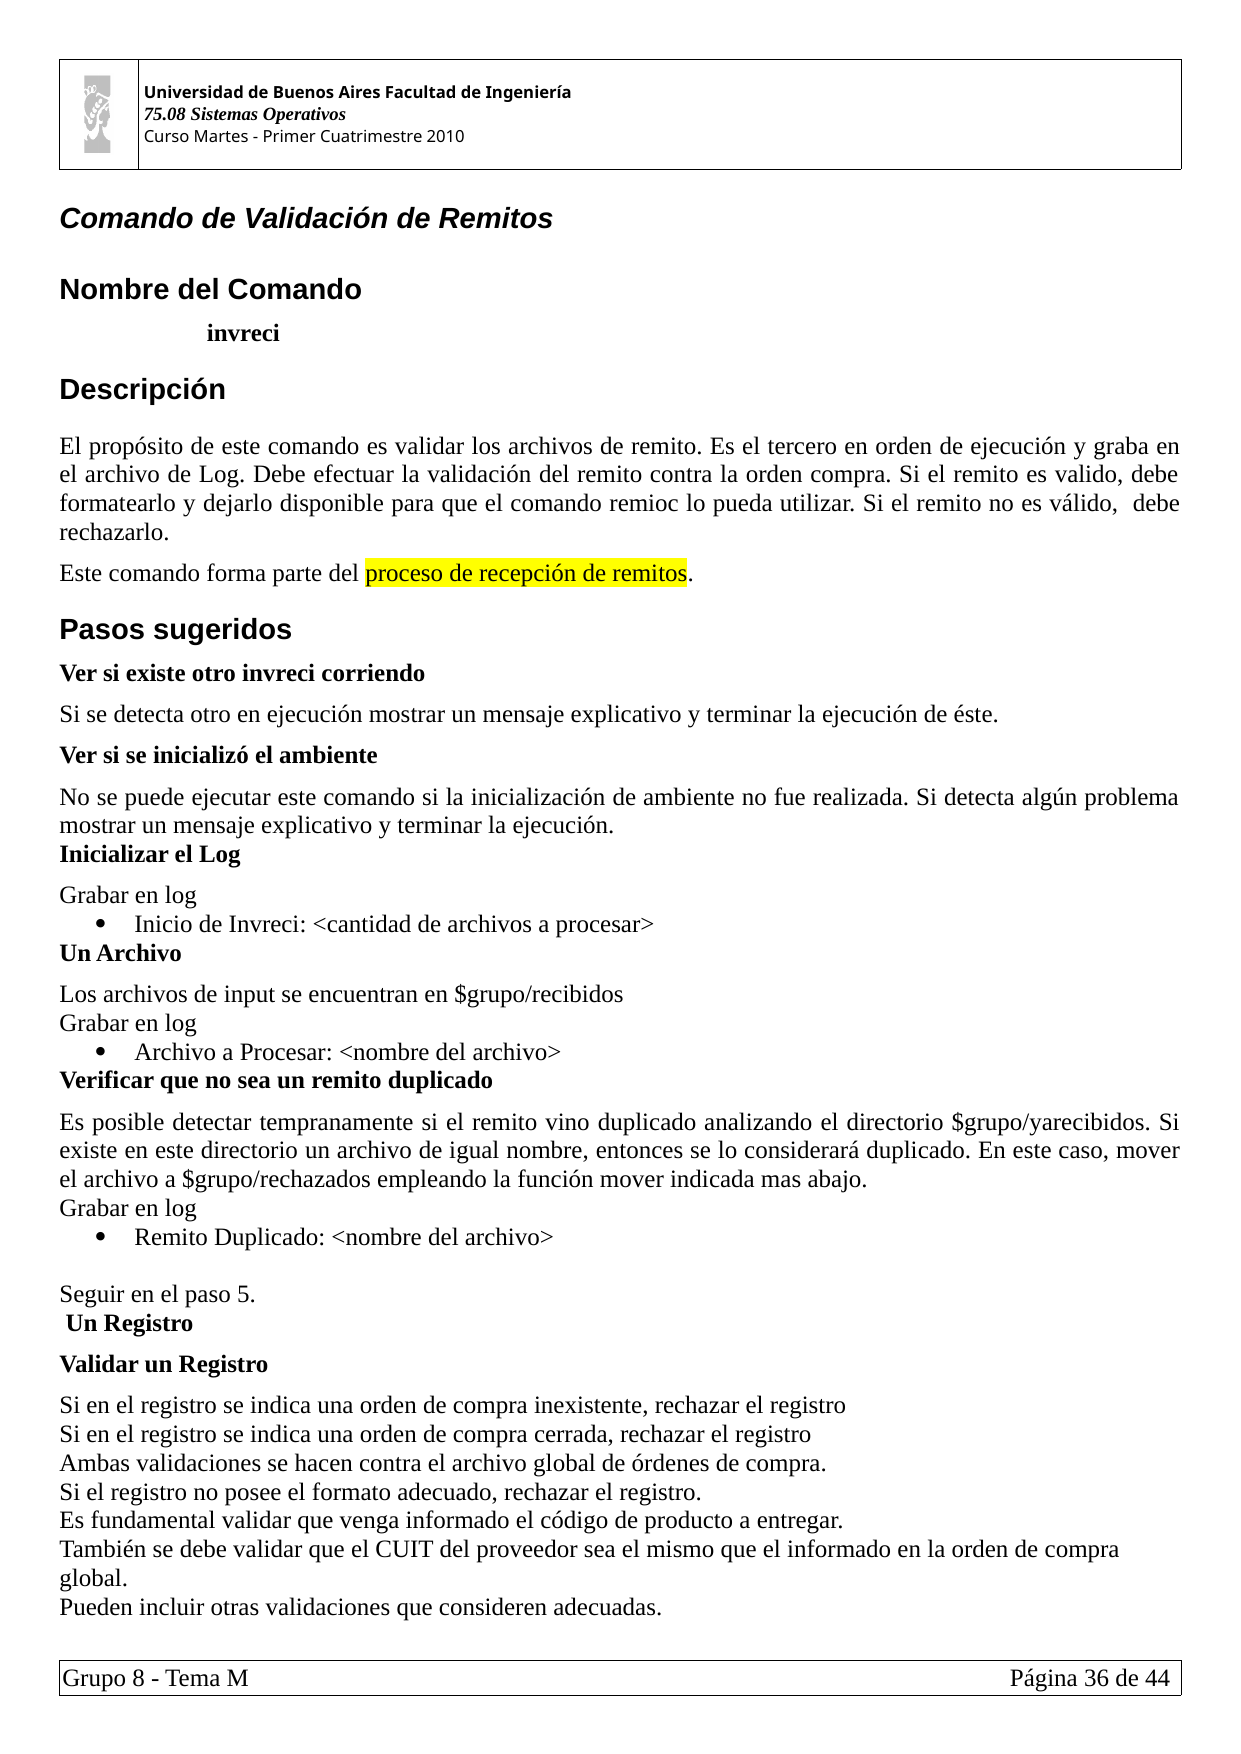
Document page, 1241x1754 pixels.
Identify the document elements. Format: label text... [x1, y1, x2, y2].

text Este comando forma parte del proceso de recepción de remitos. [59, 558, 1181, 587]
list Inicio de Invreci: <cantidad de archivos a procesar> [96, 909, 1181, 938]
text Ver si se inicializó el ambiente [59, 741, 1181, 769]
text Un Archivo [59, 938, 1181, 967]
text Grabar en log [59, 881, 1181, 909]
text El propósito de este comando es validar los archivos de remito. Es el tercero en orden de ejecución y graba en el archivo de Log. Debe efectuar la validación del remito contra la orden compra. Si el remito es valido, debe formatearlo y dejarlo disponible para que el comando remioc lo pueda utilizar. Si el remito no es válido, debe rechazarlo. [59, 431, 1181, 546]
text Verificar que no sea un remito duplicado [59, 1066, 1181, 1094]
text Un Registro [59, 1308, 1181, 1337]
text No se puede ejecutar este comando si la inicialización de ambiente no fue realizada. Si detecta algún problema mostrar un mensaje explicativo y terminar la ejecución. [59, 782, 1181, 839]
text También se debe validar que el CUIT del proveedor sea el mismo que el informado en la orden de compra global. [59, 1534, 1181, 1592]
text Si en el registro se indica una orden de compra cerrada, rechazar el registro [59, 1419, 1181, 1448]
subtitle Descripción [59, 372, 1181, 406]
list Remito Duplicado: <nombre del archivo> [96, 1222, 1181, 1251]
picture [83, 73, 114, 155]
list Archivo a Procesar: <nombre del archivo> [96, 1037, 1181, 1066]
text Validar un Registro [59, 1349, 1181, 1378]
text Si se detecta otro en ejecución mostrar un mensaje explicativo y terminar la ejecución de éste. [59, 699, 1181, 728]
text Los archivos de input se encuentran en $grupo/recibidos [59, 979, 1181, 1008]
text Si el registro no posee el formato adecuado, rechazar el registro. [59, 1477, 1181, 1506]
subtitle Pasos sugeridos [59, 612, 1181, 646]
text Seguir en el paso 5. [59, 1279, 1181, 1308]
subtitle Comando de Validación de Remitos [59, 201, 1181, 235]
text Es posible detectar tempranamente si el remito vino duplicado analizando el directorio $grupo/yarecibidos. Si existe en este directorio un archivo de igual nombre, entonces se lo considerará duplicado. En este caso, mover el archivo a $grupo/rechazados empleando la función mover indicada mas abajo. [59, 1107, 1181, 1193]
text invreci [207, 318, 1181, 347]
text Ver si existe otro invreci corriendo [59, 658, 1181, 687]
text Si en el registro se indica una orden de compra inexistente, rechazar el registro [59, 1391, 1181, 1419]
text Ambas validaciones se hacen contra el archivo global de órdenes de compra. [59, 1448, 1181, 1477]
text Es fundamental validar que venga informado el código de producto a entregar. [59, 1506, 1181, 1534]
text Grabar en log [59, 1008, 1181, 1037]
text Grabar en log [59, 1193, 1181, 1222]
text Pueden incluir otras validaciones que consideren adecuadas. [59, 1592, 1181, 1621]
text Inicializar el Log [59, 839, 1181, 868]
subtitle Nombre del Comando [59, 272, 1181, 306]
